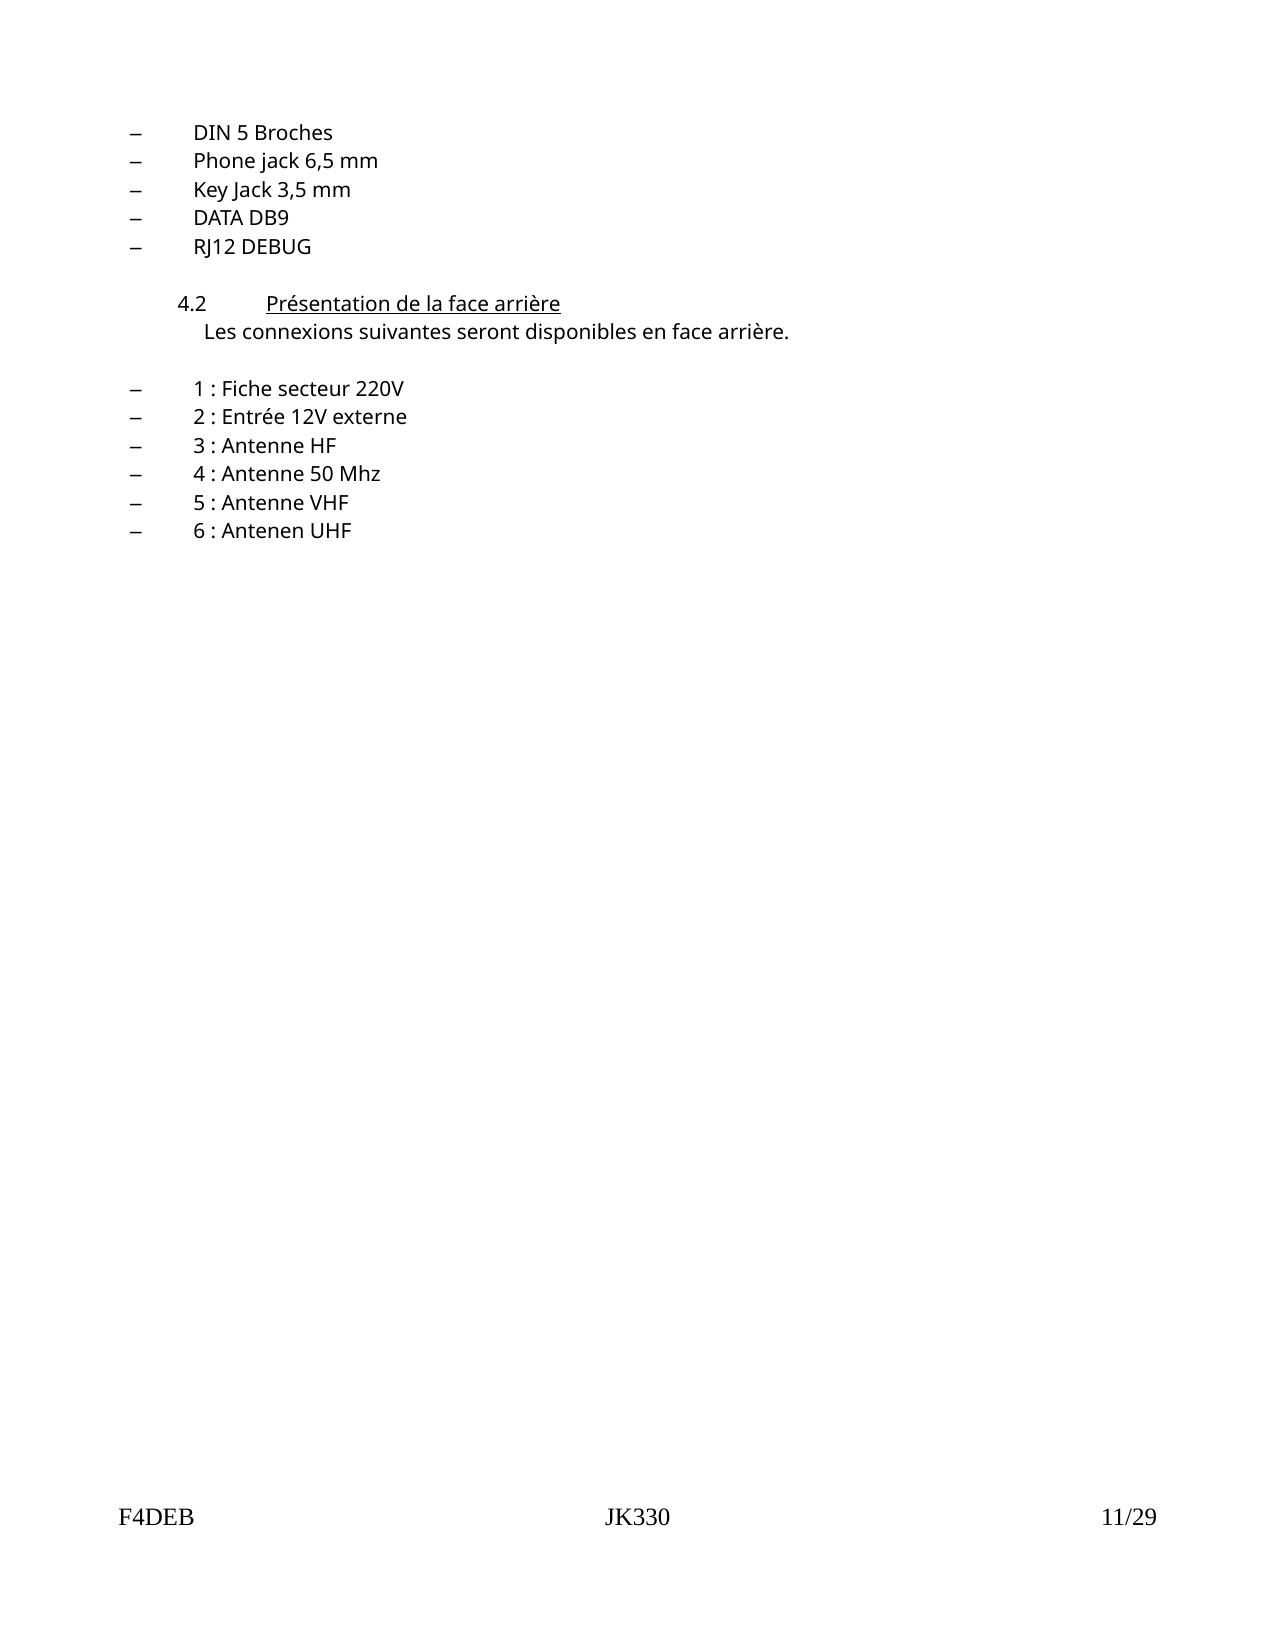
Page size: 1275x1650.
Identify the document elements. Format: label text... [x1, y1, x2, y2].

text Les connexions suivantes seront disponibles en face arrière. [130, 317, 1145, 346]
list 3 : Antenne HF [130, 431, 1145, 459]
list Phone jack 6,5 mm [130, 147, 1145, 175]
subtitle Présentation de la face arrière [118, 289, 1157, 317]
list 6 : Antenen UHF [130, 516, 1145, 545]
list 2 : Entrée 12V externe [130, 402, 1145, 431]
list DIN 5 Broches [130, 118, 1145, 147]
list 5 : Antenne VHF [130, 488, 1145, 516]
list 1 : Fiche secteur 220V [130, 374, 1145, 402]
list DATA DB9 [130, 203, 1145, 232]
list RJ12 DEBUG [130, 232, 1145, 260]
list Key Jack 3,5 mm [130, 175, 1145, 203]
list 4 : Antenne 50 Mhz [130, 459, 1145, 488]
